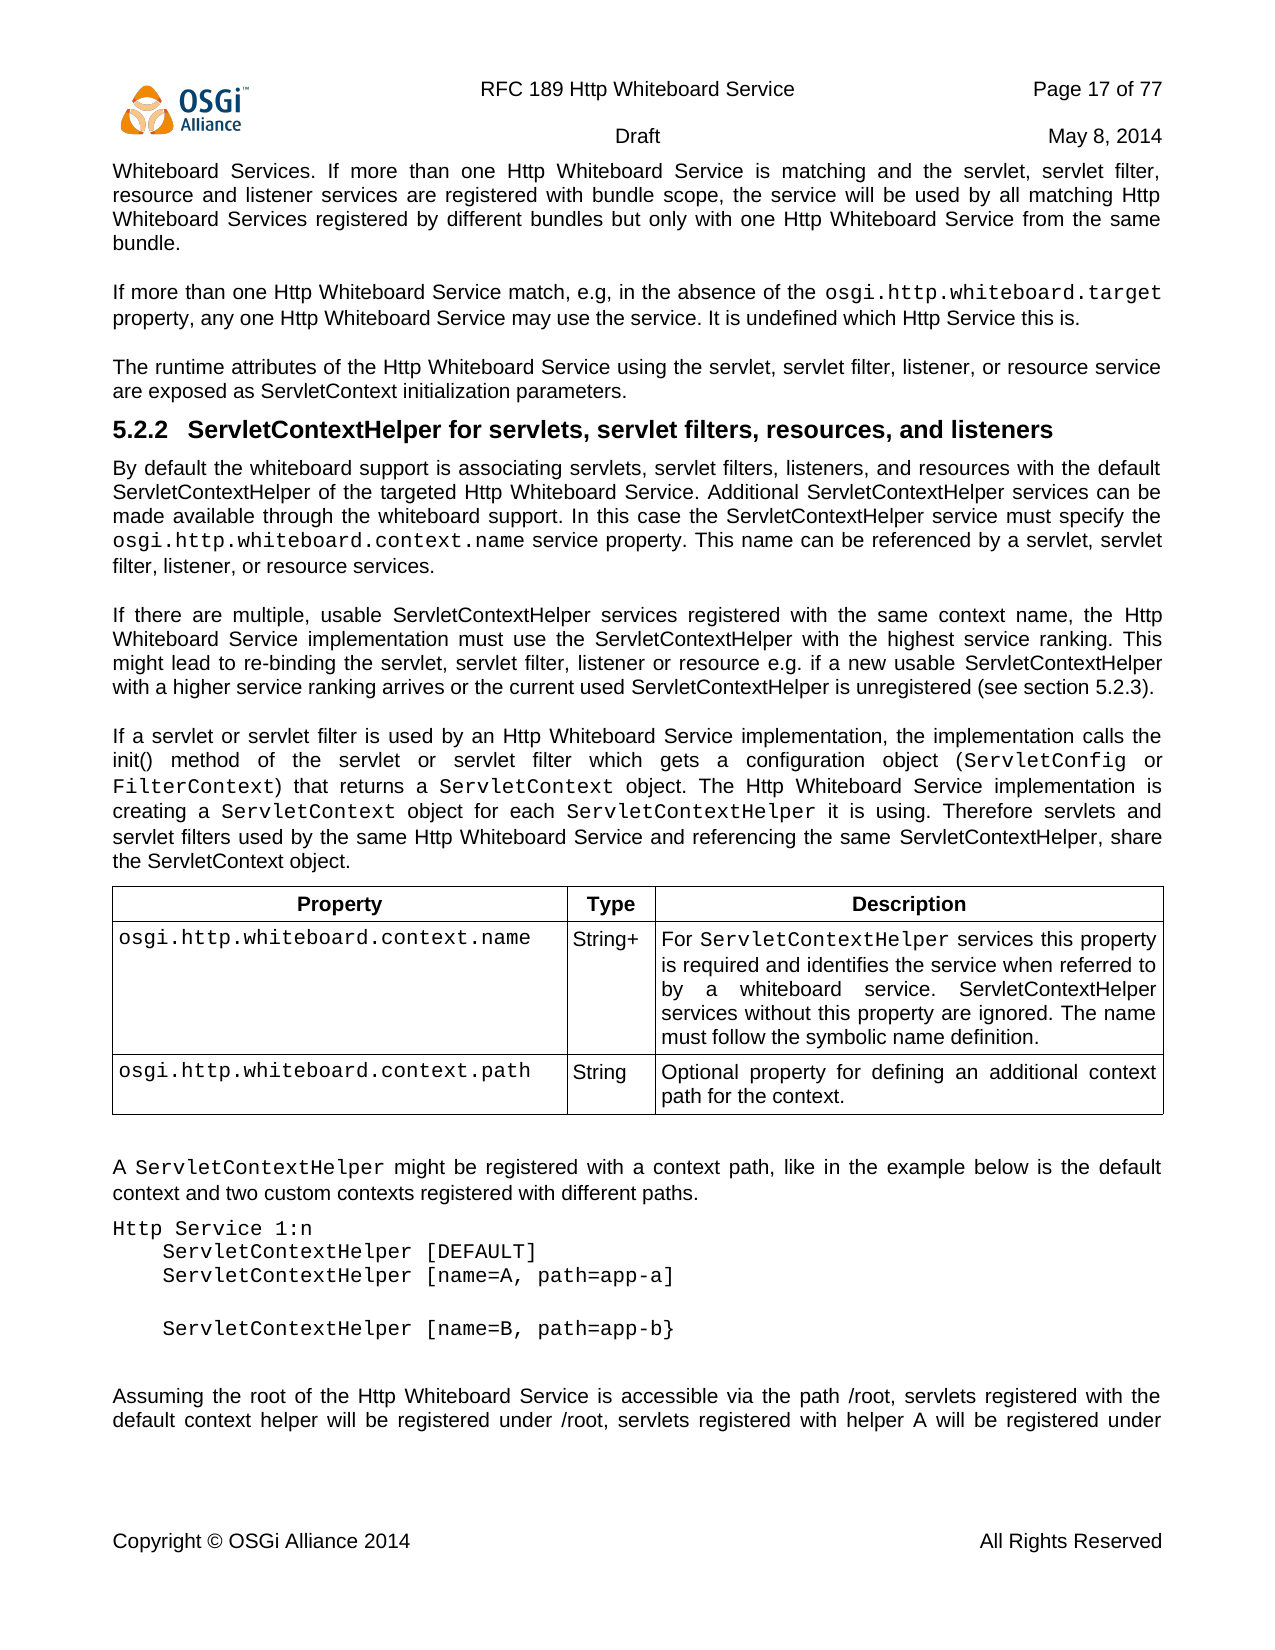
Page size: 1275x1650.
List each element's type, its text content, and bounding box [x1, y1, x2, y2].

picture [113, 78, 257, 142]
table_cell String+ [568, 922, 655, 1054]
text If there are multiple, usable ServletContextHelper services registered with the same context name, the Http Whiteboard Service implementation must use the ServletContextHelper with the highest service ranking. This might lead to re-binding the servlet, servlet filter, listener or resource e.g. if a new usable ServletContextHelper with a higher service ranking arrives or the current used ServletContextHelper is unregistered (see section 5.2.3). [112, 603, 1162, 699]
table_cell String [568, 1055, 655, 1114]
text ServletContextHelper [name=B, path=app-b} [112, 1318, 1162, 1342]
table_header Type [568, 887, 655, 921]
table_header Description [656, 887, 1163, 921]
table_cell osgi.http.whiteboard.context.name [113, 922, 567, 1054]
table_header Property [113, 887, 567, 921]
text Assuming the root of the Http Whiteboard Service is accessible via the path /root, servlets registered with the default context helper will be registered under /root, servlets registered with helper A will be registered under [112, 1383, 1162, 1431]
text Whiteboard Services. If more than one Http Whiteboard Service is matching and the servlet, servlet filter, resource and listener services are registered with bundle scope, the service will be used by all matching Http Whiteboard Services registered by different bundles but only with one Http Whiteboard Service from the same bundle. [112, 159, 1162, 255]
text By default the whiteboard support is associating servlets, servlet filters, listeners, and resources with the default ServletContextHelper of the targeted Http Whiteboard Service. Additional ServletContextHelper services can be made available through the whiteboard support. In this case the ServletContextHelper service must specify the osgi.http.whiteboard.context.name service property. This name can be referenced by a servlet, servlet filter, listener, or resource services. [112, 456, 1162, 578]
text A ServletContextHelper might be registered with a context path, like in the example below is the default context and two custom contexts registered with different paths. [112, 1155, 1162, 1205]
text If more than one Http Whiteboard Service match, e.g, in the absence of the osgi.http.whiteboard.target property, any one Http Whiteboard Service may use the service. It is undefined which Http Service this is. [112, 280, 1162, 329]
table_cell Optional property for defining an additional context path for the context. [656, 1055, 1163, 1114]
subtitle ServletContextHelper for servlets, servlet filters, resources, and listeners [112, 415, 1162, 444]
text The runtime attributes of the Http Whiteboard Service using the servlet, servlet filter, listener, or resource service are exposed as ServletContext initialization parameters. [112, 354, 1162, 402]
text Http Service 1:n [112, 1217, 1162, 1241]
text If a servlet or servlet filter is used by an Http Whiteboard Service implementation, the implementation calls the init() method of the servlet or servlet filter which gets a configuration object (ServletConfig or FilterContext) that returns a ServletContext object. The Http Whiteboard Service implementation is creating a ServletContext object for each ServletContextHelper it is using. Therefore servlets and servlet filters used by the same Http Whiteboard Service and referencing the same ServletContextHelper, share the ServletContext object. [112, 724, 1162, 873]
table_cell For ServletContextHelper services this property is required and identifies the service when referred to by a whiteboard service. ServletContextHelper services without this property are ignored. The name must follow the symbolic name definition. [656, 922, 1163, 1054]
text ServletContextHelper [name=A, path=app-a] [112, 1265, 1162, 1288]
text ServletContextHelper [DEFAULT] [112, 1241, 1162, 1265]
table_cell osgi.http.whiteboard.context.path [113, 1055, 567, 1114]
